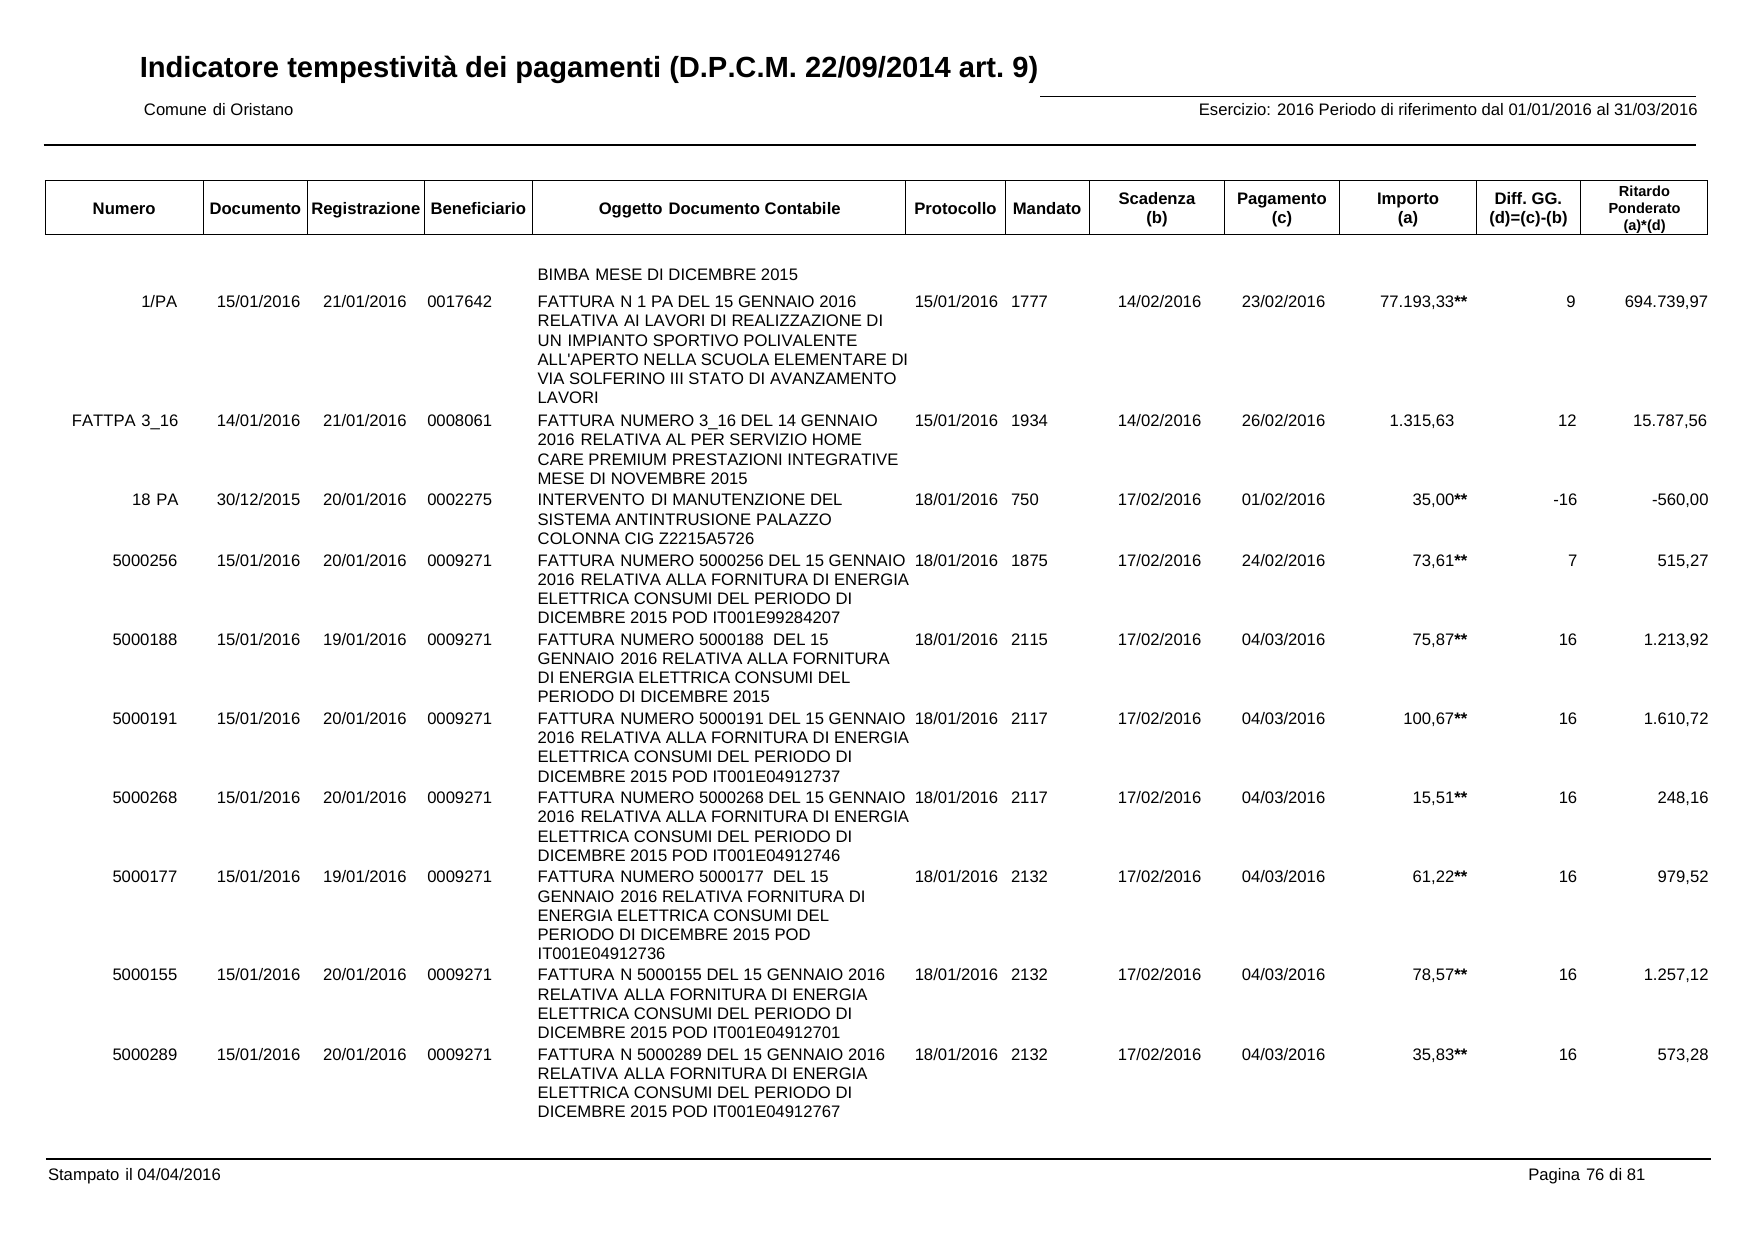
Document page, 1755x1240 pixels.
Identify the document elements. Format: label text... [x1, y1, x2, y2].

table_cell 17/02/2016 [1082, 867, 1221, 965]
table_cell 15/01/2016 [197, 867, 311, 965]
table_header 23/02/2016 [1221, 257, 1364, 312]
table_cell [311, 312, 417, 410]
table_cell 17/02/2016 [1082, 788, 1221, 867]
table_cell 16 [1510, 1044, 1610, 1123]
table_header BIMBA MESE DI DICEMBRE 2015 FATTURA N 1 PA DEL 15 GENNAIO 2016 [515, 257, 911, 312]
table_cell 21/01/2016 [311, 410, 417, 490]
table_cell 979,52 [1610, 867, 1712, 965]
table_header Scadenza (b) [1090, 181, 1224, 234]
table_cell 01/02/2016 [1221, 490, 1364, 550]
table_cell 18/01/2016 2115 [911, 629, 1082, 708]
table_cell [911, 312, 1082, 410]
table_header Importo (a) [1340, 181, 1476, 234]
table_cell 73,61** [1364, 550, 1510, 629]
table_cell 18/01/2016 1875 [911, 550, 1082, 629]
table_cell 15/01/2016 [197, 629, 311, 708]
table_cell 24/02/2016 [1221, 550, 1364, 629]
table_cell 20/01/2016 [311, 965, 417, 1044]
table_cell [46, 312, 197, 410]
table_cell RELATIVA AI LAVORI DI REALIZZAZIONE DI UN IMPIANTO SPORTIVO POLIVALENTE ALL'APERTO NELLA SCUOLA ELEMENTARE DI VIA SOLFERINO III STATO DI AVANZAMENTO LAVORI [515, 312, 911, 410]
table_cell 0009271 [417, 709, 515, 788]
table_cell 19/01/2016 [311, 629, 417, 708]
table_cell 75,87** [1364, 629, 1510, 708]
table_cell 5000188 [46, 629, 197, 708]
table_header Documento [204, 181, 307, 234]
table_header Protocollo [906, 181, 1005, 234]
table_cell 20/01/2016 [311, 1044, 417, 1123]
table_cell 15/01/2016 [197, 709, 311, 788]
table_cell 04/03/2016 [1221, 788, 1364, 867]
table_cell 573,28 [1610, 1044, 1712, 1123]
table_cell 14/02/2016 [1082, 410, 1221, 490]
table_cell 7 [1510, 550, 1610, 629]
table_cell 30/12/2015 [197, 490, 311, 550]
table_cell 17/02/2016 [1082, 629, 1221, 708]
table_cell 0009271 [417, 550, 515, 629]
table_cell 0002275 [417, 490, 515, 550]
table_cell -16 [1510, 490, 1610, 550]
table_cell FATTURA NUMERO 3_16 DEL 14 GENNAIO 2016 RELATIVA AL PER SERVIZIO HOME CARE PREMIUM PRESTAZIONI INTEGRATIVE MESE DI NOVEMBRE 2015 [515, 410, 911, 490]
table_cell 5000155 [46, 965, 197, 1044]
table_header 0017642 [417, 257, 515, 312]
table_cell 17/02/2016 [1082, 490, 1221, 550]
table_cell 0009271 [417, 788, 515, 867]
table_header Numero [46, 181, 203, 234]
table_cell [417, 312, 515, 410]
table_cell 16 [1510, 709, 1610, 788]
table_cell 15,51** [1364, 788, 1510, 867]
table_cell 5000289 [46, 1044, 197, 1123]
table_cell 18/01/2016 2117 [911, 788, 1082, 867]
table_cell [1082, 312, 1221, 410]
table_cell 20/01/2016 [311, 490, 417, 550]
table_cell 17/02/2016 [1082, 1044, 1221, 1123]
table_cell 18/01/2016 2117 [911, 709, 1082, 788]
table_cell 15/01/2016 [197, 550, 311, 629]
table_cell 15/01/2016 1934 [911, 410, 1082, 490]
table_cell 0009271 [417, 965, 515, 1044]
table_cell 04/03/2016 [1221, 709, 1364, 788]
table_cell 61,22** [1364, 867, 1510, 965]
table_header 21/01/2016 [311, 257, 417, 312]
table_cell 0009271 [417, 1044, 515, 1123]
table_cell 248,16 [1610, 788, 1712, 867]
table_cell 04/03/2016 [1221, 1044, 1364, 1123]
table_cell 04/03/2016 [1221, 867, 1364, 965]
table_cell 100,67** [1364, 709, 1510, 788]
table_cell FATTPA 3_16 [46, 410, 197, 490]
table_cell FATTURA NUMERO 5000256 DEL 15 GENNAIO 2016 RELATIVA ALLA FORNITURA DI ENERGIA ELETTRICA CONSUMI DEL PERIODO DI DICEMBRE 2015 POD IT001E99284207 [515, 550, 911, 629]
table_cell 35,83** [1364, 1044, 1510, 1123]
table_cell 16 [1510, 965, 1610, 1044]
table_cell 78,57** [1364, 965, 1510, 1044]
table_header Beneficiario [425, 181, 532, 234]
table_header 15/01/2016 1777 [911, 257, 1082, 312]
table_cell [1221, 312, 1364, 410]
table_cell 16 [1510, 629, 1610, 708]
table_header Ritardo Ponderato (a)*(d) [1581, 181, 1707, 234]
table_cell 5000191 [46, 709, 197, 788]
table_cell 17/02/2016 [1082, 965, 1221, 1044]
table_cell 17/02/2016 [1082, 550, 1221, 629]
table_cell 20/01/2016 [311, 788, 417, 867]
table_cell 16 [1510, 867, 1610, 965]
table_cell 5000256 [46, 550, 197, 629]
table_cell 35,00** [1364, 490, 1510, 550]
table_cell 15/01/2016 [197, 1044, 311, 1123]
table_cell 0009271 [417, 629, 515, 708]
table_cell FATTURA N 5000155 DEL 15 GENNAIO 2016 RELATIVA ALLA FORNITURA DI ENERGIA ELETTRICA CONSUMI DEL PERIODO DI DICEMBRE 2015 POD IT001E04912701 [515, 965, 911, 1044]
table_cell 17/02/2016 [1082, 709, 1221, 788]
table_cell -560,00 [1610, 490, 1712, 550]
table_cell 5000177 [46, 867, 197, 965]
table_cell FATTURA NUMERO 5000268 DEL 15 GENNAIO 2016 RELATIVA ALLA FORNITURA DI ENERGIA ELETTRICA CONSUMI DEL PERIODO DI DICEMBRE 2015 POD IT001E04912746 [515, 788, 911, 867]
table_cell 20/01/2016 [311, 550, 417, 629]
table_header 1/PA [46, 257, 197, 312]
table_header Mandato [1006, 181, 1089, 234]
table_cell 0009271 [417, 867, 515, 965]
table_cell 18/01/2016 2132 [911, 965, 1082, 1044]
table_header Oggetto Documento Contabile [533, 181, 905, 234]
table_header 15/01/2016 [197, 257, 311, 312]
table_cell 0008061 [417, 410, 515, 490]
table_cell 19/01/2016 [311, 867, 417, 965]
table_header Diff. GG. (d)=(c)-(b) [1477, 181, 1580, 234]
table_cell 04/03/2016 [1221, 629, 1364, 708]
table_cell 18/01/2016 2132 [911, 1044, 1082, 1123]
table_cell 14/01/2016 [197, 410, 311, 490]
table_cell 15/01/2016 [197, 965, 311, 1044]
table_cell 16 [1510, 788, 1610, 867]
table_header Registrazione [308, 181, 424, 234]
table_cell 18 PA [46, 490, 197, 550]
table_cell 1.213,92 [1610, 629, 1712, 708]
table_cell 18/01/2016 750 [911, 490, 1082, 550]
table_cell 515,27 [1610, 550, 1712, 629]
table_cell 18/01/2016 2132 [911, 867, 1082, 965]
table_cell 1.610,72 [1610, 709, 1712, 788]
table_cell INTERVENTO DI MANUTENZIONE DEL SISTEMA ANTINTRUSIONE PALAZZO COLONNA CIG Z2215A5726 [515, 490, 911, 550]
table_cell 26/02/2016 [1221, 410, 1364, 490]
table_header 14/02/2016 [1082, 257, 1221, 312]
table_cell 20/01/2016 [311, 709, 417, 788]
table_cell 5000268 [46, 788, 197, 867]
table_cell FATTURA NUMERO 5000188 DEL 15 GENNAIO 2016 RELATIVA ALLA FORNITURA DI ENERGIA ELETTRICA CONSUMI DEL PERIODO DI DICEMBRE 2015 [515, 629, 911, 708]
table_header Pagamento (c) [1225, 181, 1339, 234]
table_cell FATTURA NUMERO 5000191 DEL 15 GENNAIO 2016 RELATIVA ALLA FORNITURA DI ENERGIA ELETTRICA CONSUMI DEL PERIODO DI DICEMBRE 2015 POD IT001E04912737 [515, 709, 911, 788]
table_cell [197, 312, 311, 410]
table_cell FATTURA N 5000289 DEL 15 GENNAIO 2016 RELATIVA ALLA FORNITURA DI ENERGIA ELETTRICA CONSUMI DEL PERIODO DI DICEMBRE 2015 POD IT001E04912767 [515, 1044, 911, 1123]
table_cell 15/01/2016 [197, 788, 311, 867]
table_header 77.193,33** 9 694.739,97 1.315,63 12 15.787,56 [1364, 257, 1712, 490]
table_cell 04/03/2016 [1221, 965, 1364, 1044]
table_cell FATTURA NUMERO 5000177 DEL 15 GENNAIO 2016 RELATIVA FORNITURA DI ENERGIA ELETTRICA CONSUMI DEL PERIODO DI DICEMBRE 2015 POD IT001E04912736 [515, 867, 911, 965]
table_cell 1.257,12 [1610, 965, 1712, 1044]
